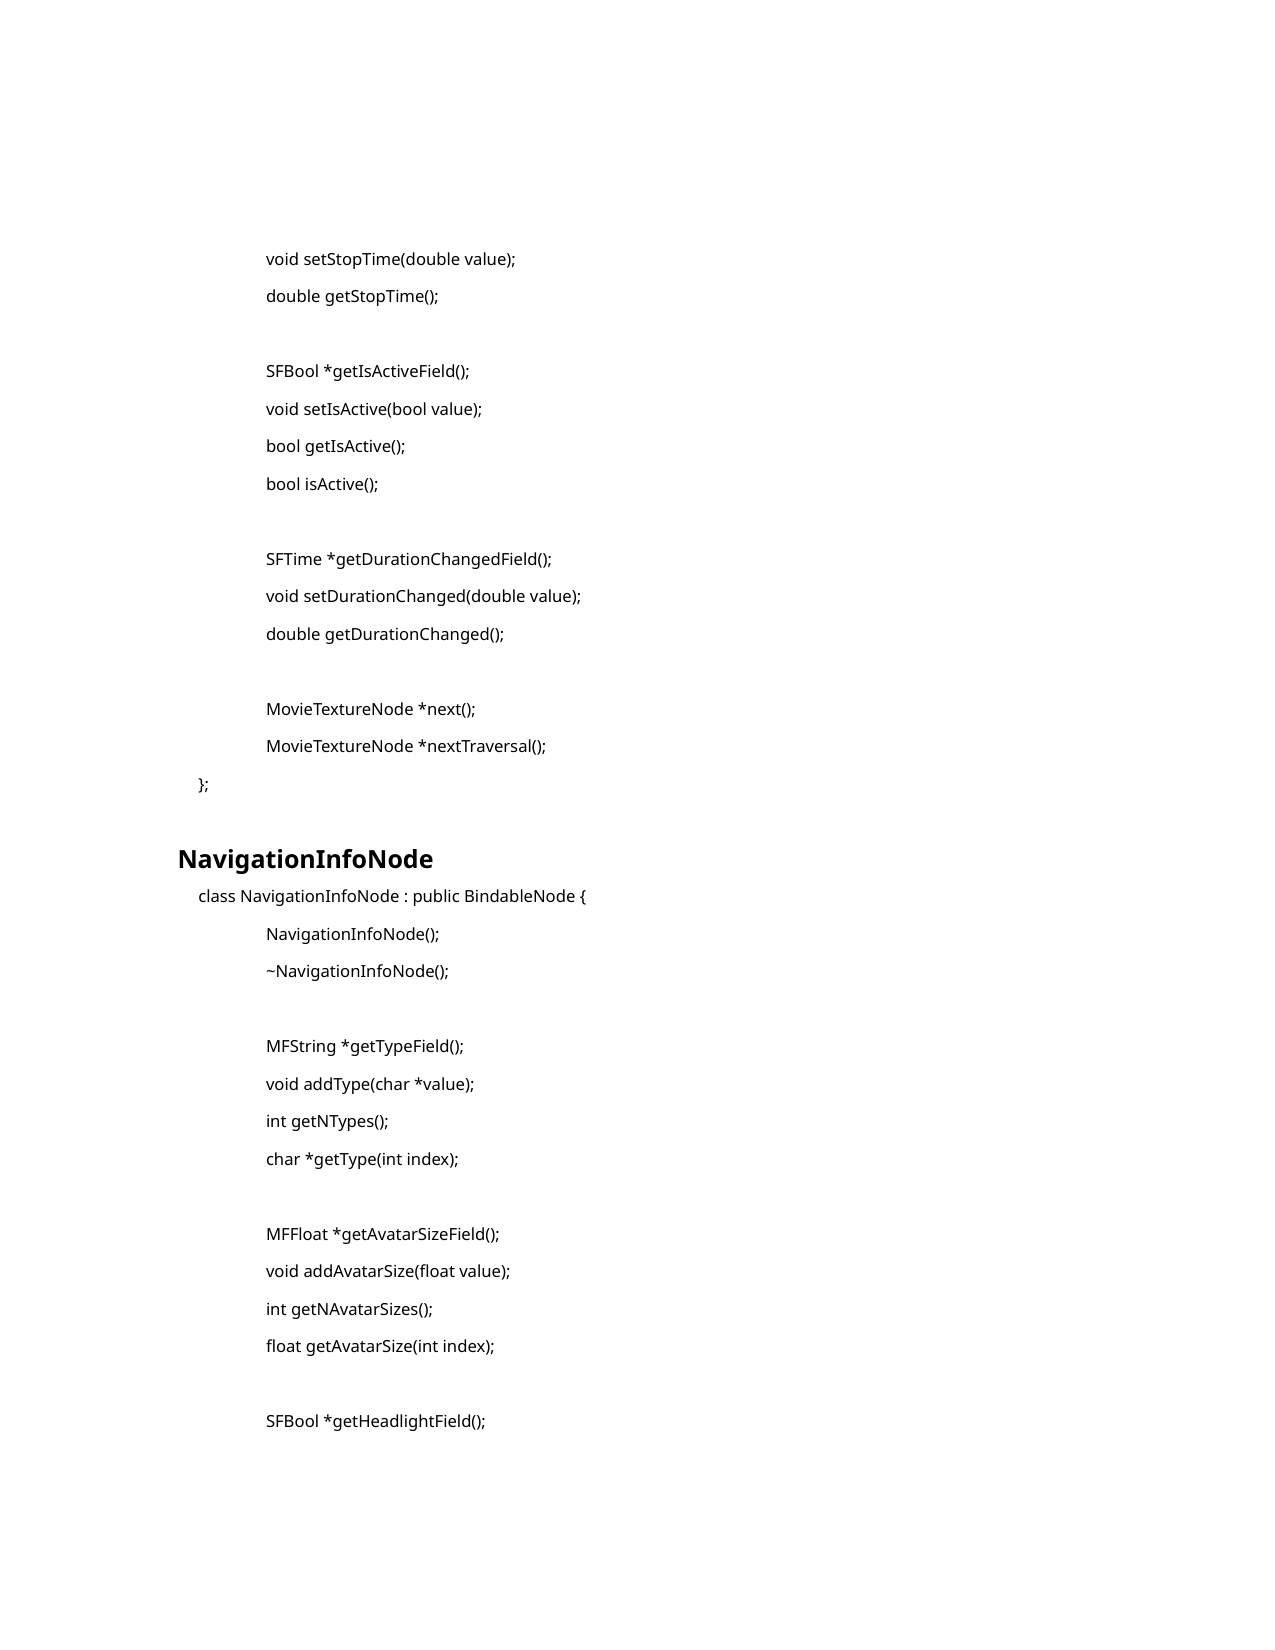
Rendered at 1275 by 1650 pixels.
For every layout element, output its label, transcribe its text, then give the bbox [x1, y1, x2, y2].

text void addAvatarSize(float value); [198, 1252, 1098, 1290]
text void setDurationChanged(double value); [198, 577, 1098, 615]
subtitle NavigationInfoNode [177, 840, 1098, 877]
text void addType(char *value); [198, 1065, 1098, 1102]
text char *getType(int index); [198, 1140, 1098, 1177]
text int getNAvatarSizes(); [198, 1290, 1098, 1327]
text void setIsActive(bool value); [198, 390, 1098, 427]
text MovieTextureNode *next(); [198, 690, 1098, 727]
text void setStopTime(double value); [198, 240, 1098, 277]
text MFString *getTypeField(); [198, 1027, 1098, 1065]
text SFTime *getDurationChangedField(); [198, 540, 1098, 577]
text double getStopTime(); [198, 277, 1098, 315]
text SFBool *getIsActiveField(); [198, 352, 1098, 390]
text MFFloat *getAvatarSizeField(); [198, 1215, 1098, 1252]
text class NavigationInfoNode : public BindableNode { [198, 877, 1098, 915]
text bool getIsActive(); [198, 427, 1098, 465]
text NavigationInfoNode(); [198, 915, 1098, 952]
text ~NavigationInfoNode(); [198, 952, 1098, 990]
text double getDurationChanged(); [198, 615, 1098, 652]
text int getNTypes(); [198, 1102, 1098, 1140]
text bool isActive(); [198, 465, 1098, 502]
text }; [198, 765, 1098, 802]
text float getAvatarSize(int index); [198, 1327, 1098, 1365]
text SFBool *getHeadlightField(); [198, 1402, 1098, 1440]
text MovieTextureNode *nextTraversal(); [198, 727, 1098, 765]
